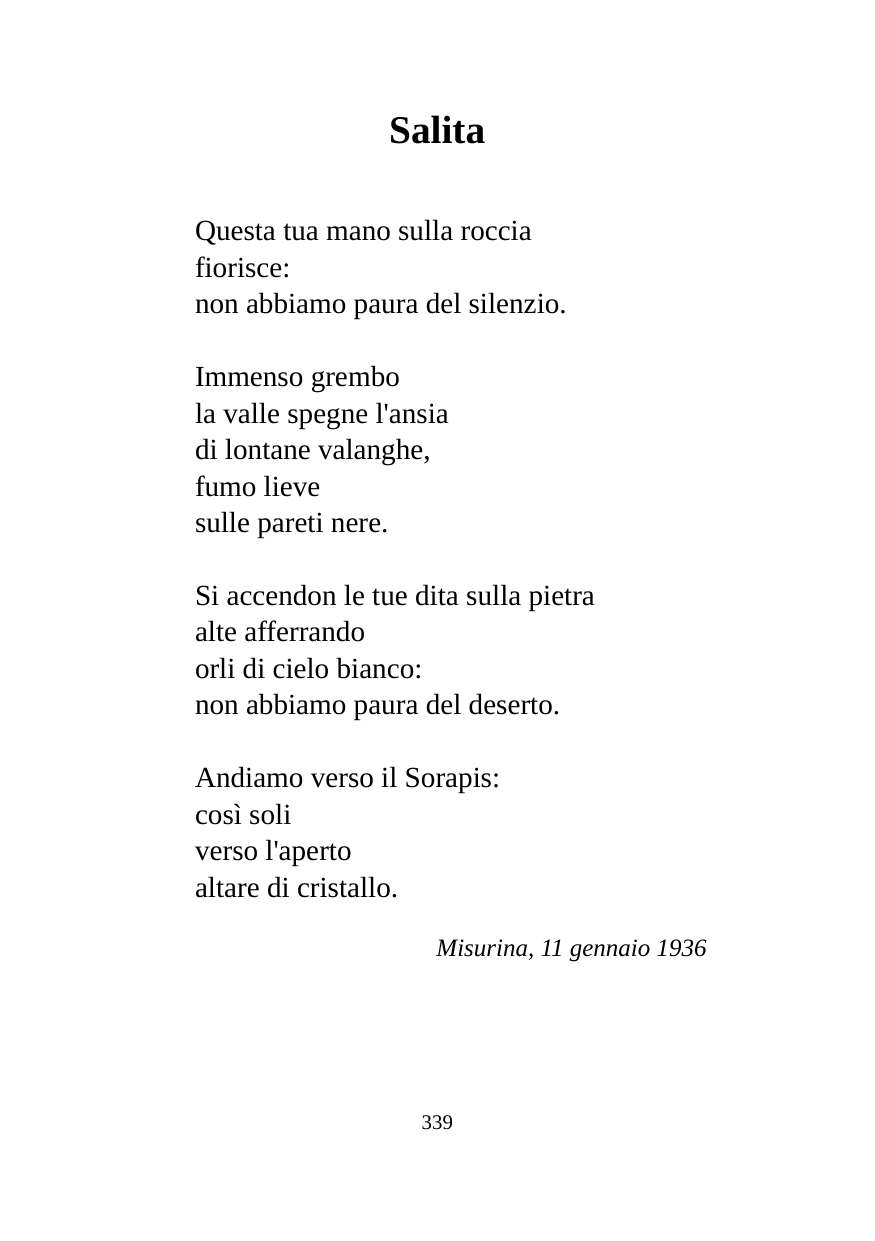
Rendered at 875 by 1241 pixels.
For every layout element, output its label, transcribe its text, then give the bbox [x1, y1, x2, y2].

text Si accendon le tue dita sulla pietra [195, 578, 768, 612]
text orli di cielo bianco: [195, 651, 768, 684]
text fiorisce: [195, 250, 768, 283]
text Andiamo verso il Sorapis: [195, 760, 768, 794]
text di lontane valanghe, [195, 432, 768, 466]
text non abbiamo paura del deserto. [195, 687, 768, 721]
text Questa tua mano sulla roccia [195, 213, 768, 247]
text altare di cristallo. [195, 870, 768, 903]
text alte afferrando [195, 614, 768, 648]
text sulle pareti nere. [195, 505, 768, 539]
text fumo lieve [195, 469, 768, 502]
text Immenso grembo [195, 359, 768, 393]
text così soli [195, 797, 768, 830]
text non abbiamo paura del silenzio. [195, 286, 768, 320]
subtitle Salita [106, 106, 768, 152]
text la valle spegne l'ansia [195, 396, 768, 429]
text Misurina, 11 gennaio 1936 [106, 933, 709, 962]
text verso l'aperto [195, 833, 768, 867]
